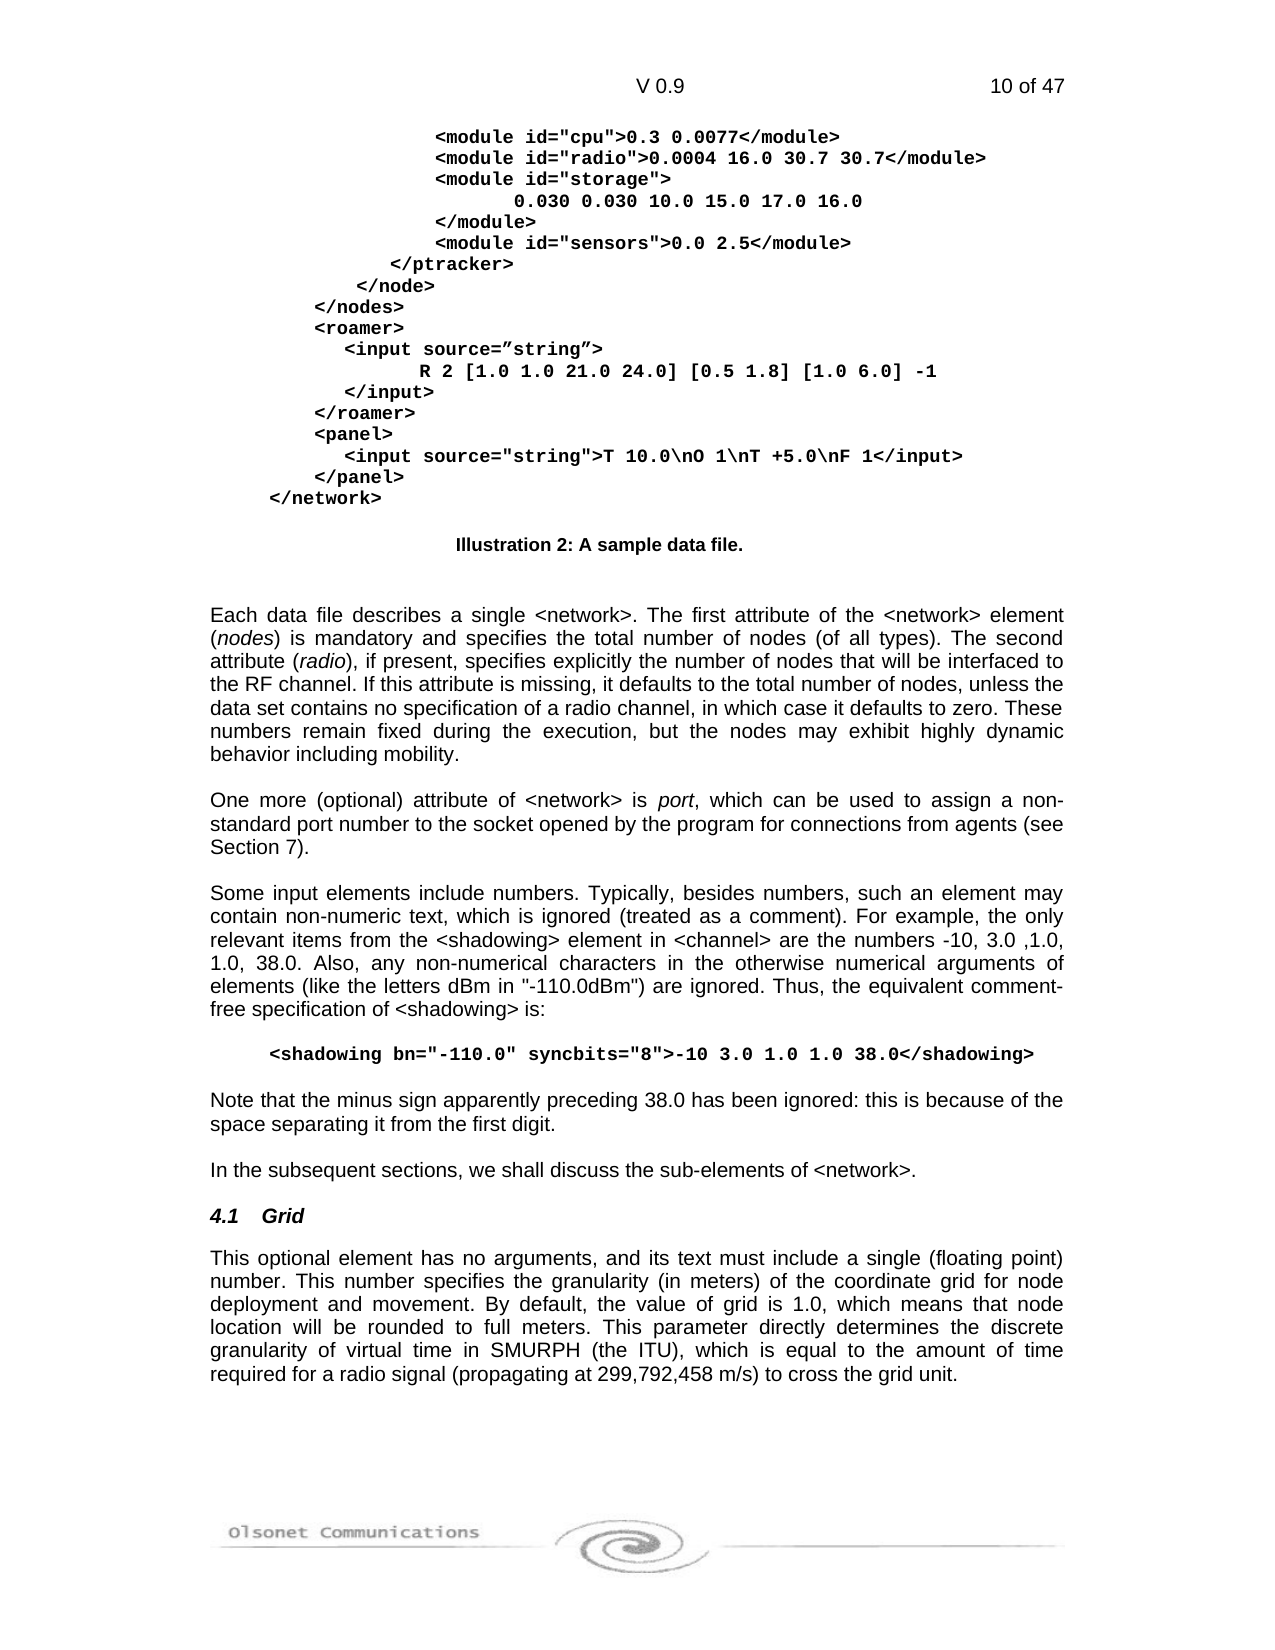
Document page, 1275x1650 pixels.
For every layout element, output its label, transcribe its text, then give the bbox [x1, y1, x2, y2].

text </input> [269, 383, 1065, 404]
text </nodes> [269, 298, 1065, 319]
subtitle Grid [210, 1205, 1065, 1228]
text <module id="radio">0.0004 16.0 30.7 30.7</module> [210, 149, 1065, 170]
text <module id="cpu">0.3 0.0077</module> [210, 128, 1065, 149]
text </panel> [269, 468, 1065, 489]
text </module> [210, 213, 1065, 234]
text </roamer> [269, 404, 1065, 425]
text <shadowing bn="-110.0" syncbits="8">-10 3.0 1.0 1.0 38.0</shadowing> [269, 1044, 1065, 1066]
picture [210, 1504, 1065, 1596]
text <input source=”string”> [269, 340, 1065, 361]
text Each data file describes a single <network>. The first attribute of the <network> element (nodes) is mandatory and specifies the total number of nodes (of all types). The second attribute (radio), if present, specifies explicitly the number of nodes that will be interfaced to the RF channel. If this attribute is missing, it defaults to the total number of nodes, unless the data set contains no specification of a radio channel, in which case it defaults to zero. These numbers remain fixed during the execution, but the nodes may exhibit highly dynamic behavior including mobility. [210, 603, 1065, 766]
text One more (optional) attribute of <network> is port, which can be used to assign a non-standard port number to the socket opened by the program for connections from agents (see Section 7). [210, 789, 1065, 859]
text Illustration 2: A sample data file. [456, 534, 778, 555]
text <panel> [269, 425, 1065, 446]
text </ptracker> [210, 255, 1065, 276]
text [456, 555, 778, 583]
text </network> [269, 489, 1065, 534]
text Some input elements include numbers. Typically, besides numbers, such an element may contain non-numeric text, which is ignored (treated as a comment). For example, the only relevant items from the <shadowing> element in <channel> are the numbers -10, 3.0 ,1.0, 1.0, 38.0. Also, any non-numerical characters in the otherwise numerical arguments of elements (like the letters dBm in "-110.0dBm") are ignored. Thus, the equivalent comment-free specification of <shadowing> is: [210, 882, 1065, 1021]
text <input source="string">T 10.0\nO 1\nT +5.0\nF 1</input> [269, 446, 1065, 468]
text <module id="storage"> [210, 170, 1065, 191]
text R 2 [1.0 1.0 21.0 24.0] [0.5 1.8] [1.0 6.0] -1 [269, 361, 1065, 383]
text </node> [210, 276, 1065, 298]
text This optional element has no arguments, and its text must include a single (floating point) number. This number specifies the granularity (in meters) of the coordinate grid for node deployment and movement. By default, the value of grid is 1.0, which means that node location will be rounded to full meters. This parameter directly determines the discrete granularity of virtual time in SMURPH (the ITU), which is equal to the amount of time required for a radio signal (propagating at 299,792,458 m/s) to cross the grid unit. [210, 1246, 1065, 1385]
text <roamer> [269, 319, 1065, 340]
text <module id="sensors">0.0 2.5</module> [210, 234, 1065, 255]
text In the subsequent sections, we shall discuss the sub-elements of <network>. [210, 1159, 1065, 1182]
text Note that the minus sign apparently preceding 38.0 has been ignored: this is because of the space separating it from the first digit. [210, 1089, 1065, 1135]
text 0.030 0.030 10.0 15.0 17.0 16.0 [210, 191, 1065, 213]
